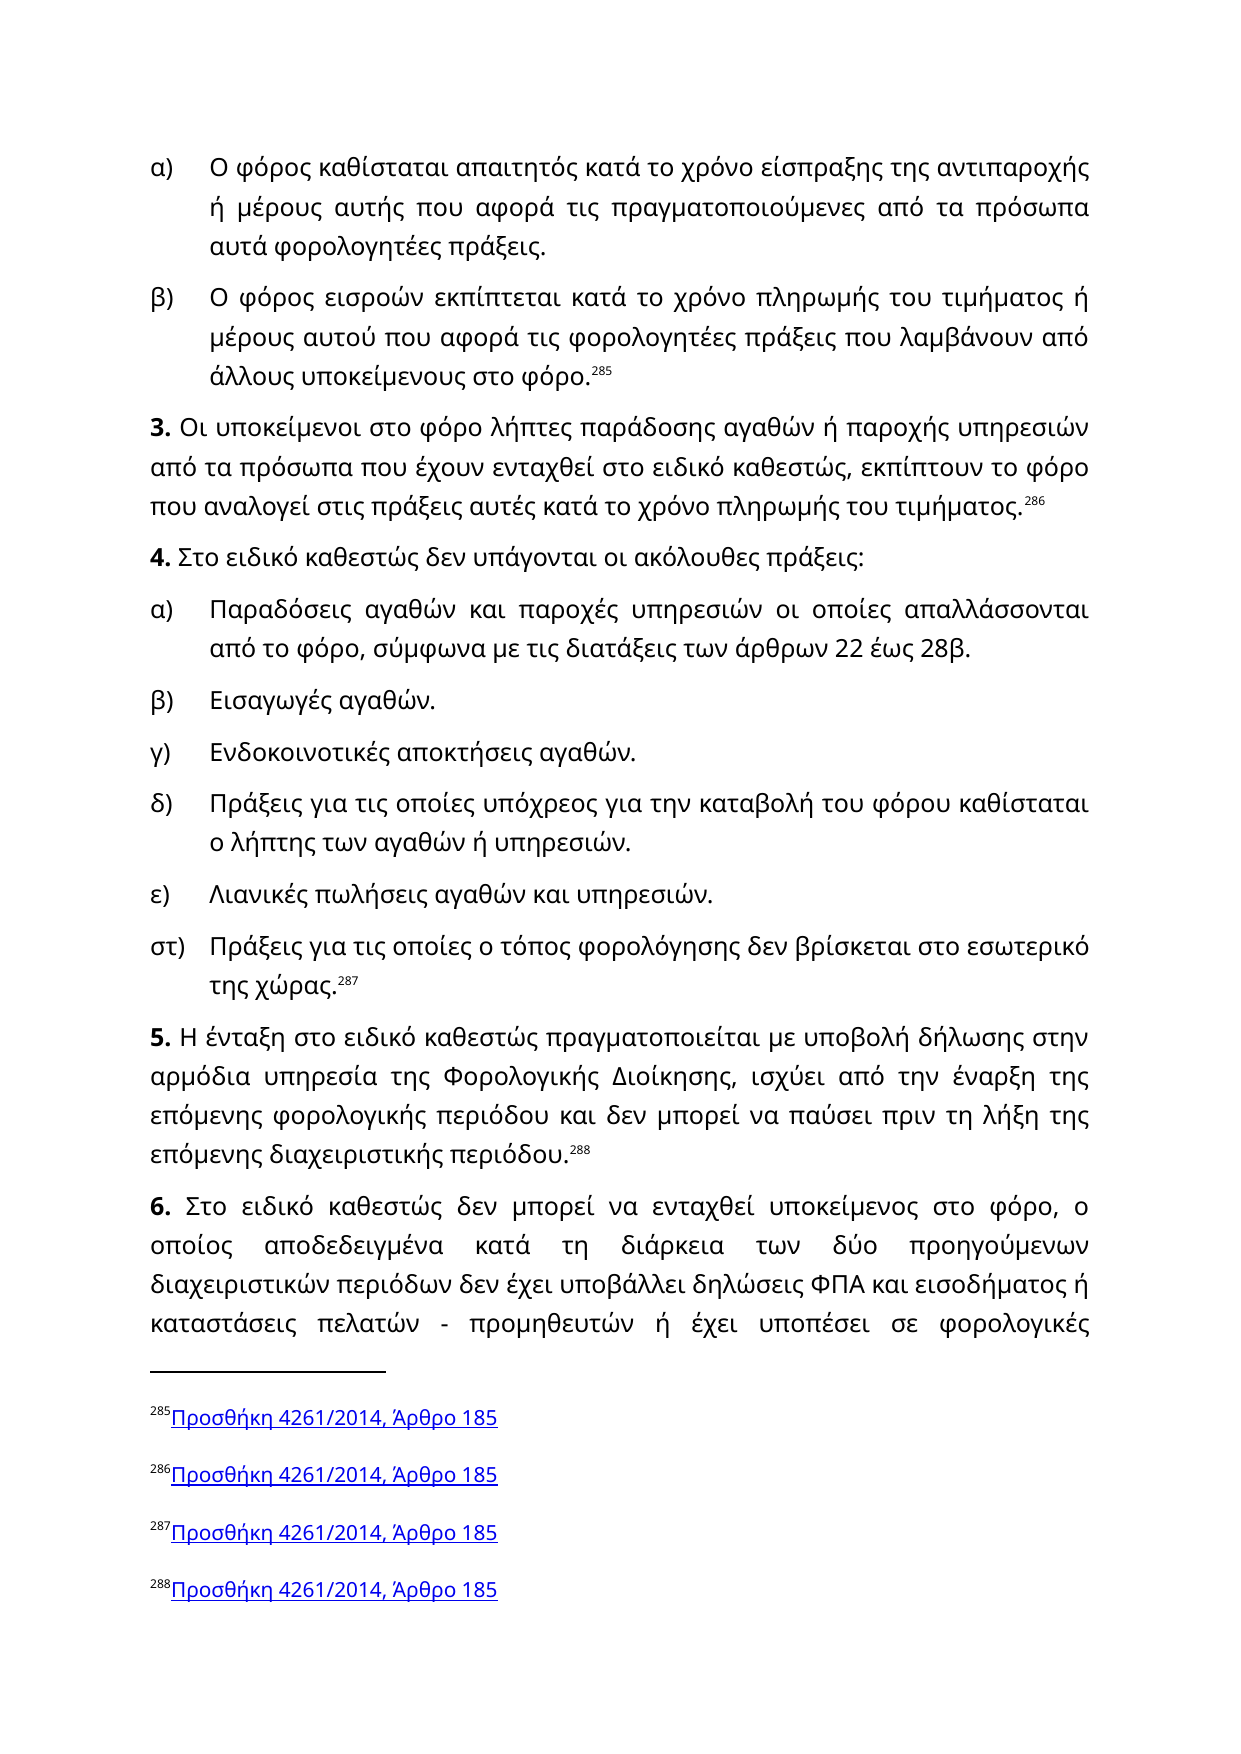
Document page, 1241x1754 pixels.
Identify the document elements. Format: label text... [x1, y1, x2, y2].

list γ) Ενδοκοινοτικές αποκτήσεις αγαθών. [150, 734, 1090, 768]
list στ) Πράξεις για τις οποίες ο τόπος φορολόγησης δεν βρίσκεται στο εσωτερικό της χώρας. [150, 928, 1090, 1002]
text Προσθήκη 4261/2014, Άρθρο 185 [150, 1460, 1090, 1489]
list β) Εισαγωγές αγαθών. [150, 682, 1090, 717]
text 6. Στο ειδικό καθεστώς δεν μπορεί να ενταχθεί υποκείμενος στο φόρο, ο οποίος αποδεδειγμένα κατά τη διάρκεια των δύο προηγούμενων διαχειριστικών περιόδων δεν έχει υποβάλλει δηλώσεις ΦΠΑ και εισοδήματος ή καταστάσεις πελατών - προμηθευτών ή έχει υποπέσει σε φορολογικές [150, 1188, 1090, 1340]
text Προσθήκη 4261/2014, Άρθρο 185 [150, 1403, 1090, 1431]
text 3. Οι υποκείμενοι στο φόρο λήπτες παράδοσης αγαθών ή παροχής υπηρεσιών από τα πρόσωπα που έχουν ενταχθεί στο ειδικό καθεστώς, εκπίπτουν το φόρο που αναλογεί στις πράξεις αυτές κατά το χρόνο πληρωμής του τιμήματος. [150, 410, 1090, 522]
list β) Ο φόρος εισροών εκπίπτεται κατά το χρόνο πληρωμής του τιμήματος ή μέρους αυτού που αφορά τις φορολογητέες πράξεις που λαμβάνουν από άλλους υποκείμενους στο φόρο. [150, 280, 1090, 392]
list ε) Λιανικές πωλήσεις αγαθών και υπηρεσιών. [150, 877, 1090, 911]
text Προσθήκη 4261/2014, Άρθρο 185 [150, 1518, 1090, 1546]
text 4. Στο ειδικό καθεστώς δεν υπάγονται οι ακόλουθες πράξεις: [150, 540, 1090, 574]
text 5. Η ένταξη στο ειδικό καθεστώς πραγματοποιείται με υποβολή δήλωσης στην αρμόδια υπηρεσία της Φορολογικής Διοίκησης, ισχύει από την έναρξη της επόμενης φορολογικής περιόδου και δεν μπορεί να παύσει πριν τη λήξη της επόμενης διαχειριστικής περιόδου. [150, 1019, 1090, 1171]
list α) Παραδόσεις αγαθών και παροχές υπηρεσιών οι οποίες απαλλάσσονται από το φόρο, σύμφωνα με τις διατάξεις των άρθρων 22 έως 28β. [150, 592, 1090, 665]
list δ) Πράξεις για τις οποίες υπόχρεος για την καταβολή του φόρου καθίσταται ο λήπτης των αγαθών ή υπηρεσιών. [150, 786, 1090, 859]
text Προσθήκη 4261/2014, Άρθρο 185 [150, 1576, 1090, 1604]
list α) Ο φόρος καθίσταται απαιτητός κατά το χρόνο είσπραξης της αντιπαροχής ή μέρους αυτής που αφορά τις πραγματοποιούμενες από τα πρόσωπα αυτά φορολογητέες πράξεις. [150, 150, 1090, 262]
